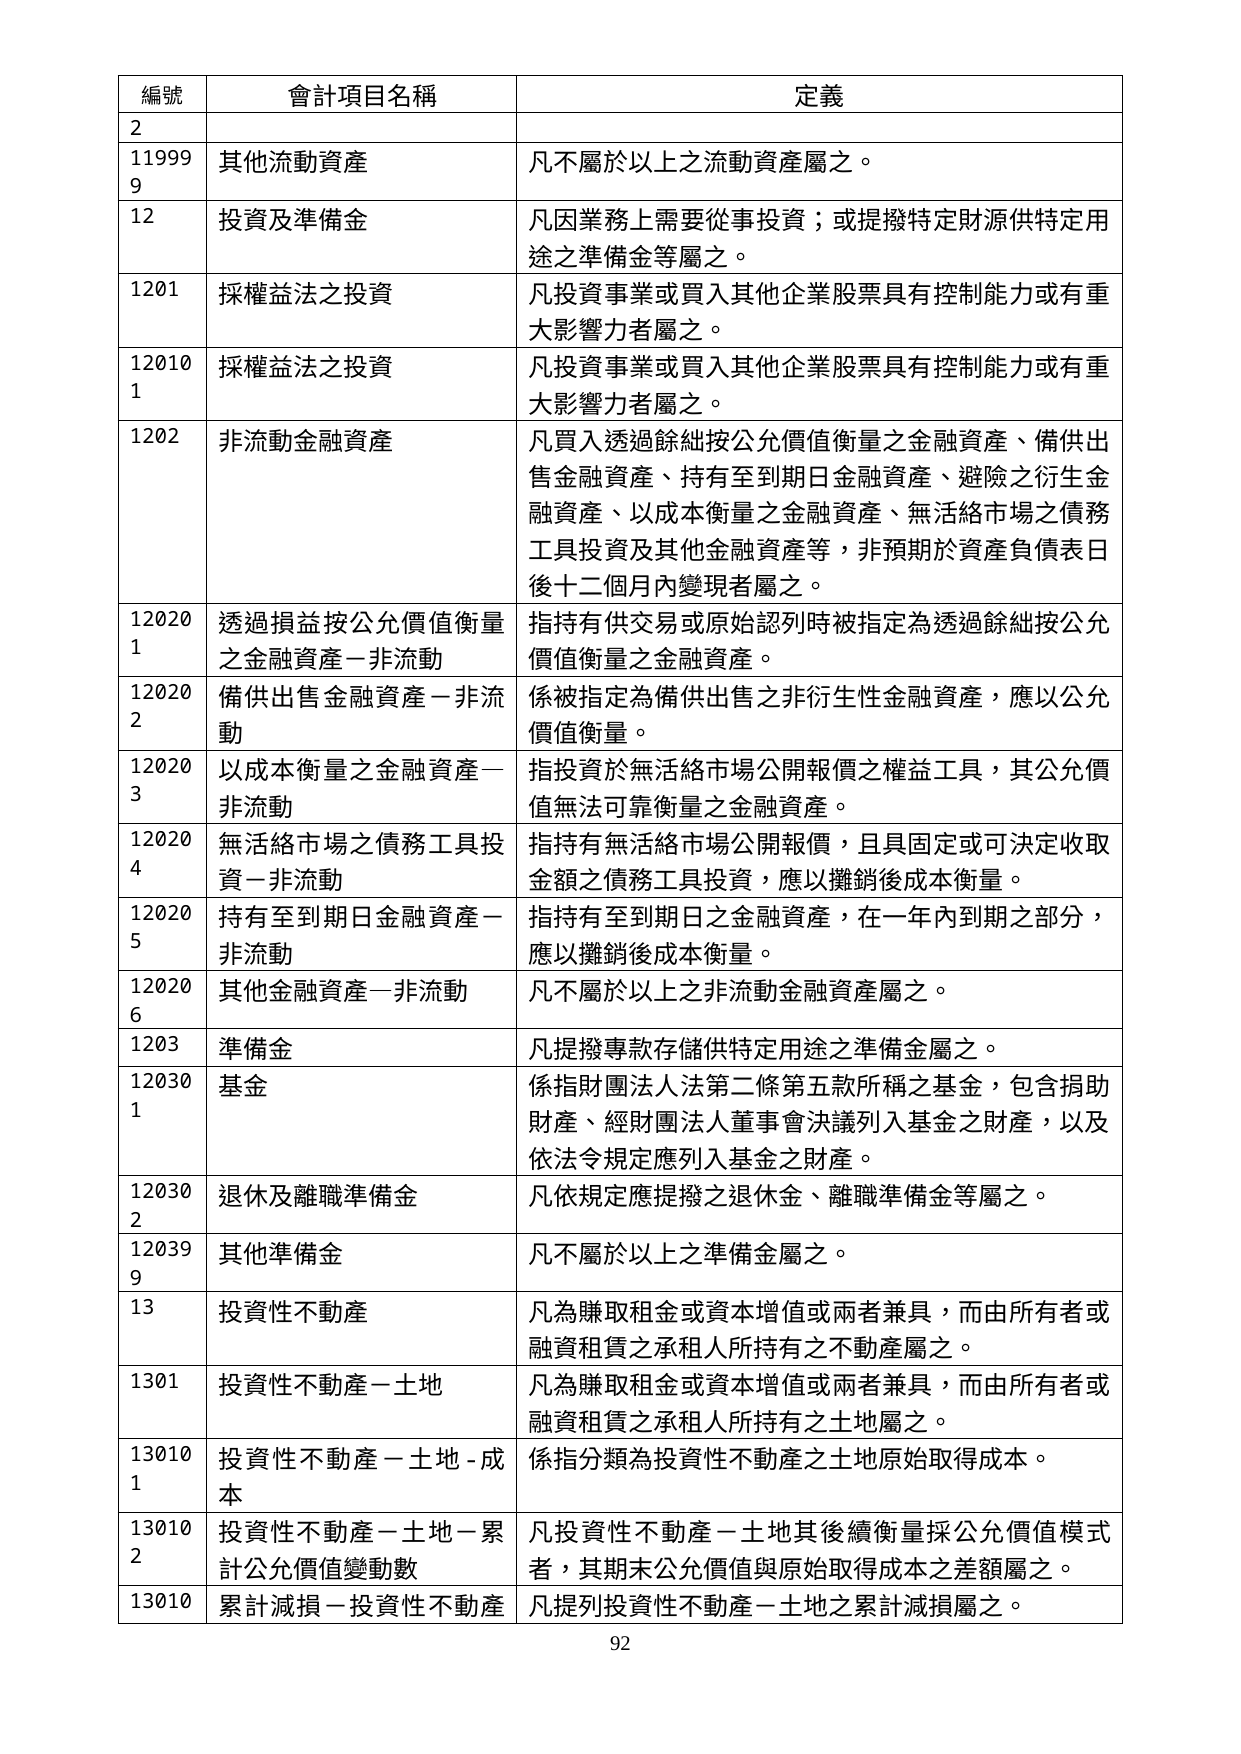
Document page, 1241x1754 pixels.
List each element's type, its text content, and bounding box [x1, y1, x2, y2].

table_header 定義 [517, 76, 1122, 112]
table_cell 持有至到期日金融資產－非流動 [207, 898, 516, 970]
table_cell 基金 [207, 1067, 516, 1175]
table_cell 凡提列投資性不動產－土地之累計減損屬之。 [517, 1586, 1122, 1623]
table_cell 係指財團法人法第二條第五款所稱之基金，包含捐助財產、經財團法人董事會決議列入基金之財產，以及依法令規定應列入基金之財產。 [517, 1067, 1122, 1175]
table_cell 指持有至到期日之金融資產，在一年內到期之部分，應以攤銷後成本衡量。 [517, 898, 1122, 970]
table_cell 投資及準備金 [207, 201, 516, 273]
table_cell 凡依規定應提撥之退休金、離職準備金等屬之。 [517, 1176, 1122, 1233]
table_cell 凡不屬於以上之準備金屬之。 [517, 1234, 1122, 1291]
table_cell 透過損益按公允價值衡量之金融資產－非流動 [207, 604, 516, 676]
table_cell 120203 [119, 751, 206, 823]
table_cell 以成本衡量之金融資產—非流動 [207, 751, 516, 823]
table_cell 投資性不動產 [207, 1292, 516, 1365]
table_cell 投資性不動產－土地-成本 [207, 1439, 516, 1512]
table_cell 累計減損－投資性不動產－ [207, 1586, 516, 1623]
table_cell 凡投資事業或買入其他企業股票具有控制能力或有重大影響力者屬之。 [517, 348, 1122, 420]
table_cell 其他準備金 [207, 1234, 516, 1291]
table_cell 120204 [119, 824, 206, 897]
table_cell 2 [119, 113, 206, 142]
table_cell 投資性不動產－土地 [207, 1366, 516, 1438]
table_cell 120206 [119, 971, 206, 1028]
table_cell 凡提撥專款存儲供特定用途之準備金屬之。 [517, 1029, 1122, 1066]
table_cell 12 [119, 201, 206, 273]
table_cell [207, 113, 516, 142]
table_cell 準備金 [207, 1029, 516, 1066]
table_cell 120202 [119, 677, 206, 750]
table_cell 凡為賺取租金或資本增值或兩者兼具，而由所有者或融資租賃之承租人所持有之土地屬之。 [517, 1366, 1122, 1438]
table_cell 採權益法之投資 [207, 348, 516, 420]
table_cell 指持有無活絡市場公開報價，且具固定或可決定收取金額之債務工具投資，應以攤銷後成本衡量。 [517, 824, 1122, 897]
table_cell 其他流動資產 [207, 143, 516, 200]
table_cell 120205 [119, 898, 206, 970]
table_cell 投資性不動產－土地－累計公允價值變動數 [207, 1513, 516, 1585]
table_cell 120302 [119, 1176, 206, 1233]
table_cell 1203 [119, 1029, 206, 1066]
table_cell 1301 [119, 1366, 206, 1438]
table_cell 120301 [119, 1067, 206, 1175]
table_cell 其他金融資產—非流動 [207, 971, 516, 1028]
table_cell 凡因業務上需要從事投資；或提撥特定財源供特定用途之準備金等屬之。 [517, 201, 1122, 273]
table_cell 凡投資性不動產－土地其後續衡量採公允價值模式者，其期末公允價值與原始取得成本之差額屬之。 [517, 1513, 1122, 1585]
table_cell 無活絡市場之債務工具投資－非流動 [207, 824, 516, 897]
table_cell 凡為賺取租金或資本增值或兩者兼具，而由所有者或融資租賃之承租人所持有之不動產屬之。 [517, 1292, 1122, 1365]
table_cell 1201 [119, 274, 206, 347]
table_cell 120101 [119, 348, 206, 420]
table_header 會計項目名稱 [207, 76, 516, 112]
table_cell 係被指定為備供出售之非衍生性金融資產，應以公允價值衡量。 [517, 677, 1122, 750]
table_cell 1202 [119, 421, 206, 603]
table_cell 指投資於無活絡市場公開報價之權益工具，其公允價值無法可靠衡量之金融資產。 [517, 751, 1122, 823]
table_cell 凡投資事業或買入其他企業股票具有控制能力或有重大影響力者屬之。 [517, 274, 1122, 347]
table_cell 130101 [119, 1439, 206, 1512]
table_header 編號 [119, 76, 206, 112]
table_cell 係指分類為投資性不動產之土地原始取得成本。 [517, 1439, 1122, 1512]
table_cell 130102 [119, 1513, 206, 1585]
table_cell 非流動金融資產 [207, 421, 516, 603]
table_cell 13 [119, 1292, 206, 1365]
table_cell [517, 113, 1122, 142]
table_cell 120399 [119, 1234, 206, 1291]
table_cell 備供出售金融資產－非流動 [207, 677, 516, 750]
table_cell 採權益法之投資 [207, 274, 516, 347]
table_cell 凡買入透過餘絀按公允價值衡量之金融資產、備供出售金融資產、持有至到期日金融資產、避險之衍生金融資產、以成本衡量之金融資產、無活絡市場之債務工具投資及其他金融資產等，非預期於資產負債表日後十二個月內變現者屬之。 [517, 421, 1122, 603]
table_cell 凡不屬於以上之非流動金融資產屬之。 [517, 971, 1122, 1028]
table_cell 凡不屬於以上之流動資產屬之。 [517, 143, 1122, 200]
table_cell 119999 [119, 143, 206, 200]
table_cell 退休及離職準備金 [207, 1176, 516, 1233]
table_cell 120201 [119, 604, 206, 676]
table_cell 指持有供交易或原始認列時被指定為透過餘絀按公允價值衡量之金融資產。 [517, 604, 1122, 676]
table_cell 13010 [119, 1586, 206, 1623]
